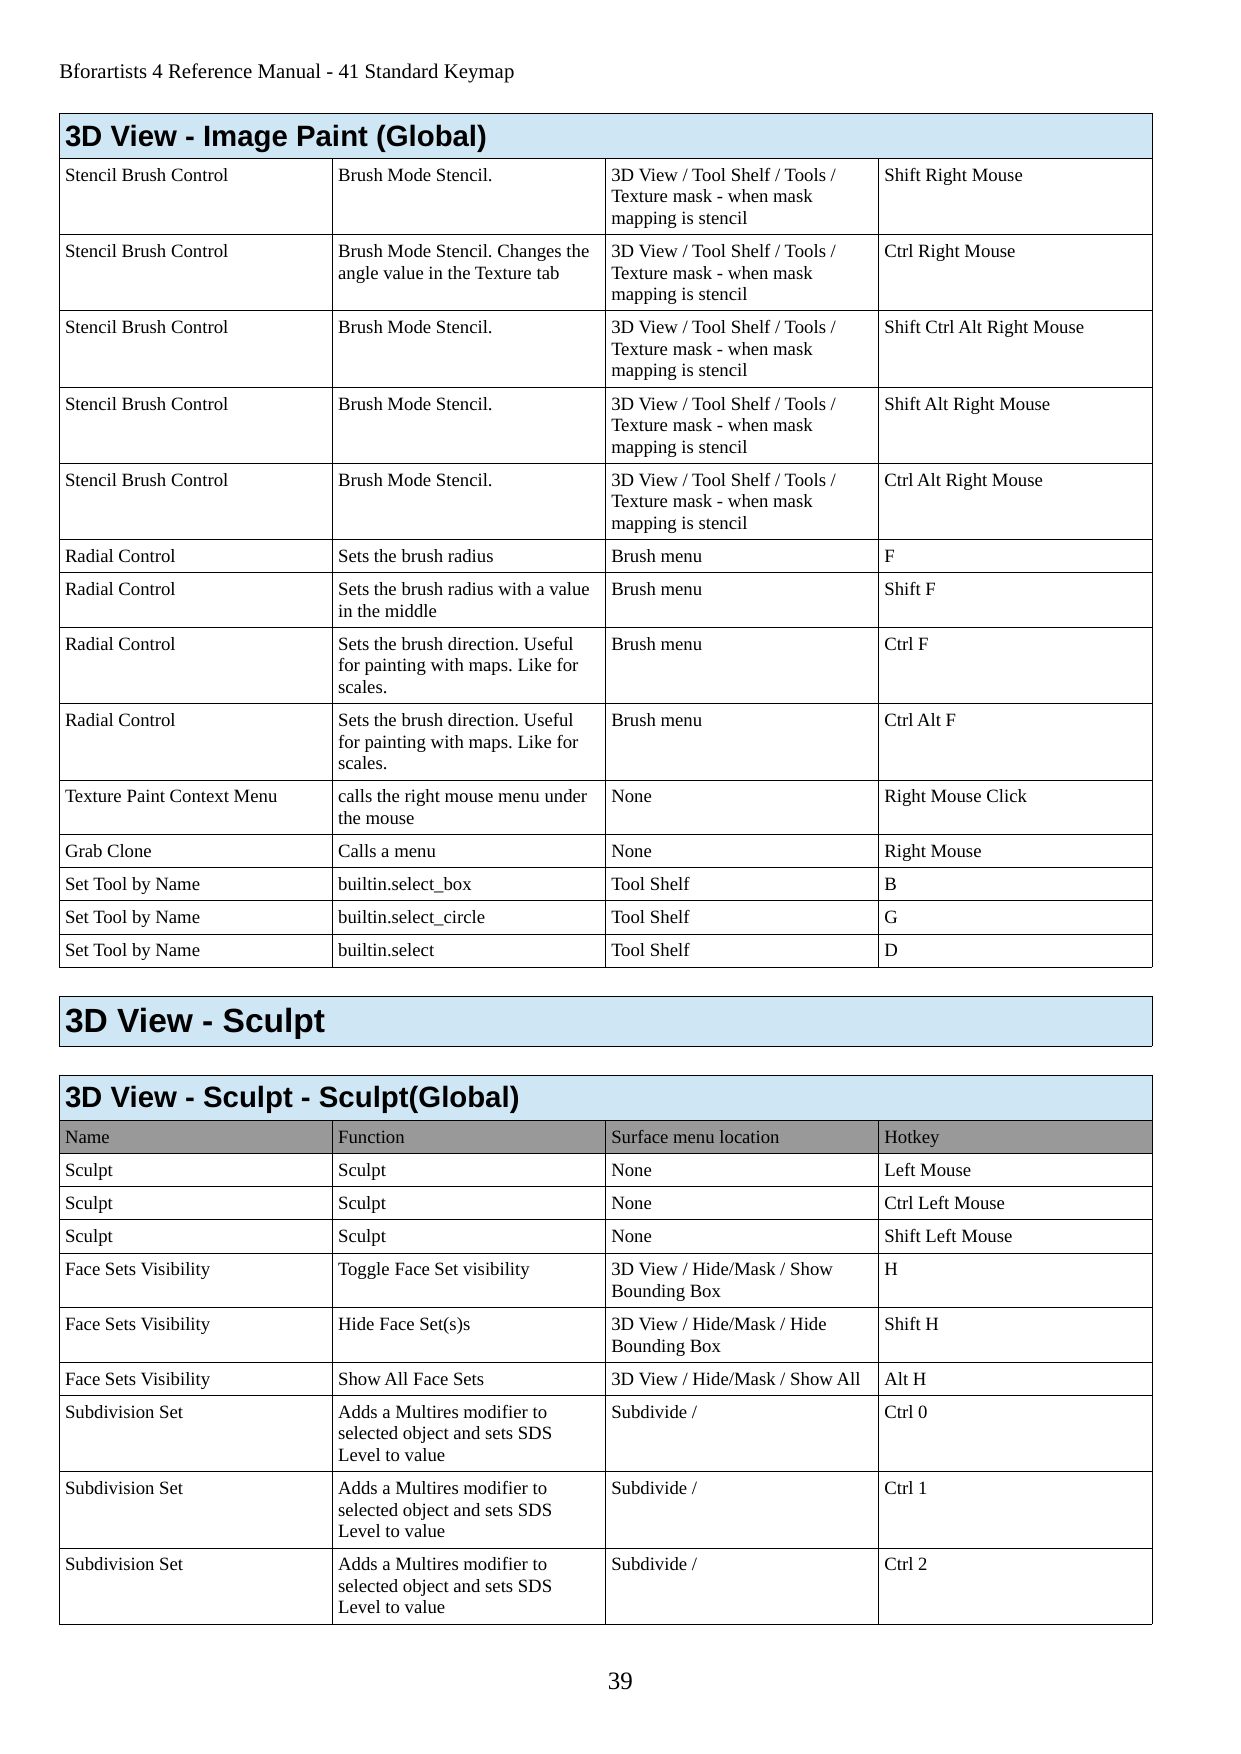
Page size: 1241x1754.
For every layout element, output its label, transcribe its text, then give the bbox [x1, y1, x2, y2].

table_cell Radial Control [60, 573, 332, 627]
table_cell Brush Mode Stencil. [333, 159, 605, 234]
table_cell builtin.select_circle [333, 901, 605, 933]
table_cell builtin.select_box [333, 868, 605, 900]
table_cell Ctrl 2 [879, 1549, 1152, 1624]
table_cell Toggle Face Set visibility [333, 1254, 605, 1307]
table_cell Brush menu [606, 704, 878, 779]
table_cell Ctrl 0 [879, 1396, 1152, 1471]
table_cell G [879, 901, 1152, 933]
table_cell Shift Alt Right Mouse [879, 388, 1152, 463]
table_cell Subdivision Set [60, 1549, 332, 1624]
table_cell Brush Mode Stencil. Changes the angle value in the Texture tab [333, 235, 605, 310]
table_cell Brush menu [606, 628, 878, 703]
table_cell None [606, 781, 878, 834]
table_cell Shift Right Mouse [879, 159, 1152, 234]
table_cell Sets the brush radius with a value in the middle [333, 573, 605, 627]
table_cell 3D View / Tool Shelf / Tools / Texture mask - when mask mapping is stencil [606, 311, 878, 387]
table_cell Set Tool by Name [60, 901, 332, 933]
table_cell Sets the brush direction. Useful for painting with maps. Like for scales. [333, 704, 605, 779]
table_cell None [606, 1154, 878, 1186]
table_cell Hotkey [879, 1121, 1152, 1153]
table_cell 3D View / Tool Shelf / Tools / Texture mask - when mask mapping is stencil [606, 464, 878, 539]
table_header 3D View - Image Paint (Global) [60, 114, 1152, 158]
table_header 3D View - Sculpt [60, 997, 1152, 1046]
table_cell 3D View / Hide/Mask / Hide Bounding Box [606, 1308, 878, 1362]
table_cell Calls a menu [333, 835, 605, 867]
table_cell Subdivide / [606, 1472, 878, 1547]
table_cell Radial Control [60, 628, 332, 703]
table_cell Sculpt [333, 1220, 605, 1252]
table_cell Set Tool by Name [60, 868, 332, 900]
table_cell Ctrl Left Mouse [879, 1187, 1152, 1219]
table_cell Adds a Multires modifier to selected object and sets SDS Level to value [333, 1549, 605, 1624]
table_cell Radial Control [60, 540, 332, 572]
table_cell Tool Shelf [606, 935, 878, 967]
table_cell Ctrl F [879, 628, 1152, 703]
table_cell Sculpt [60, 1187, 332, 1219]
table_cell Ctrl Right Mouse [879, 235, 1152, 310]
table_cell Tool Shelf [606, 901, 878, 933]
table_cell 3D View / Hide/Mask / Show Bounding Box [606, 1254, 878, 1307]
table_cell D [879, 935, 1152, 967]
table_cell Ctrl Alt Right Mouse [879, 464, 1152, 539]
table_cell Face Sets Visibility [60, 1363, 332, 1395]
table_header 3D View - Sculpt - Sculpt(Global) [60, 1076, 1152, 1120]
table_cell Alt H [879, 1363, 1152, 1395]
table_cell calls the right mouse menu under the mouse [333, 781, 605, 834]
table_cell Brush menu [606, 540, 878, 572]
table_cell Ctrl 1 [879, 1472, 1152, 1547]
table_cell Sets the brush direction. Useful for painting with maps. Like for scales. [333, 628, 605, 703]
table_cell Brush Mode Stencil. [333, 464, 605, 539]
table_cell Set Tool by Name [60, 935, 332, 967]
table_cell Stencil Brush Control [60, 388, 332, 463]
table_cell 3D View / Tool Shelf / Tools / Texture mask - when mask mapping is stencil [606, 235, 878, 310]
table_cell Function [333, 1121, 605, 1153]
table_cell 3D View / Tool Shelf / Tools / Texture mask - when mask mapping is stencil [606, 388, 878, 463]
table_cell Brush menu [606, 573, 878, 627]
table_cell Subdivide / [606, 1396, 878, 1471]
table_cell Subdivision Set [60, 1396, 332, 1471]
table_cell Stencil Brush Control [60, 159, 332, 234]
table_cell 3D View / Hide/Mask / Show All [606, 1363, 878, 1395]
table_cell Radial Control [60, 704, 332, 779]
table_cell Sculpt [333, 1187, 605, 1219]
table_cell None [606, 1220, 878, 1252]
table_cell Surface menu location [606, 1121, 878, 1153]
table_cell Subdivision Set [60, 1472, 332, 1547]
table_cell B [879, 868, 1152, 900]
table_cell Shift F [879, 573, 1152, 627]
table_cell Stencil Brush Control [60, 311, 332, 387]
table_cell Texture Paint Context Menu [60, 781, 332, 834]
table_cell Face Sets Visibility [60, 1308, 332, 1362]
table_cell Show All Face Sets [333, 1363, 605, 1395]
table_cell Stencil Brush Control [60, 235, 332, 310]
table_cell Sculpt [333, 1154, 605, 1186]
table_cell Subdivide / [606, 1549, 878, 1624]
table_cell builtin.select [333, 935, 605, 967]
table_cell Shift H [879, 1308, 1152, 1362]
table_cell None [606, 835, 878, 867]
table_cell F [879, 540, 1152, 572]
table_cell Name [60, 1121, 332, 1153]
table_cell Shift Ctrl Alt Right Mouse [879, 311, 1152, 387]
table_cell H [879, 1254, 1152, 1307]
table_cell Grab Clone [60, 835, 332, 867]
table_cell Sculpt [60, 1220, 332, 1252]
table_cell Right Mouse [879, 835, 1152, 867]
table_cell Tool Shelf [606, 868, 878, 900]
table_cell Sculpt [60, 1154, 332, 1186]
table_cell Right Mouse Click [879, 781, 1152, 834]
table_cell Face Sets Visibility [60, 1254, 332, 1307]
table_cell None [606, 1187, 878, 1219]
table_cell Adds a Multires modifier to selected object and sets SDS Level to value [333, 1396, 605, 1471]
table_cell Left Mouse [879, 1154, 1152, 1186]
table_cell Ctrl Alt F [879, 704, 1152, 779]
table_cell Shift Left Mouse [879, 1220, 1152, 1252]
table_cell Sets the brush radius [333, 540, 605, 572]
table_cell Stencil Brush Control [60, 464, 332, 539]
table_cell 3D View / Tool Shelf / Tools / Texture mask - when mask mapping is stencil [606, 159, 878, 234]
table_cell Hide Face Set(s)s [333, 1308, 605, 1362]
table_cell Brush Mode Stencil. [333, 311, 605, 387]
table_cell Adds a Multires modifier to selected object and sets SDS Level to value [333, 1472, 605, 1547]
table_cell Brush Mode Stencil. [333, 388, 605, 463]
